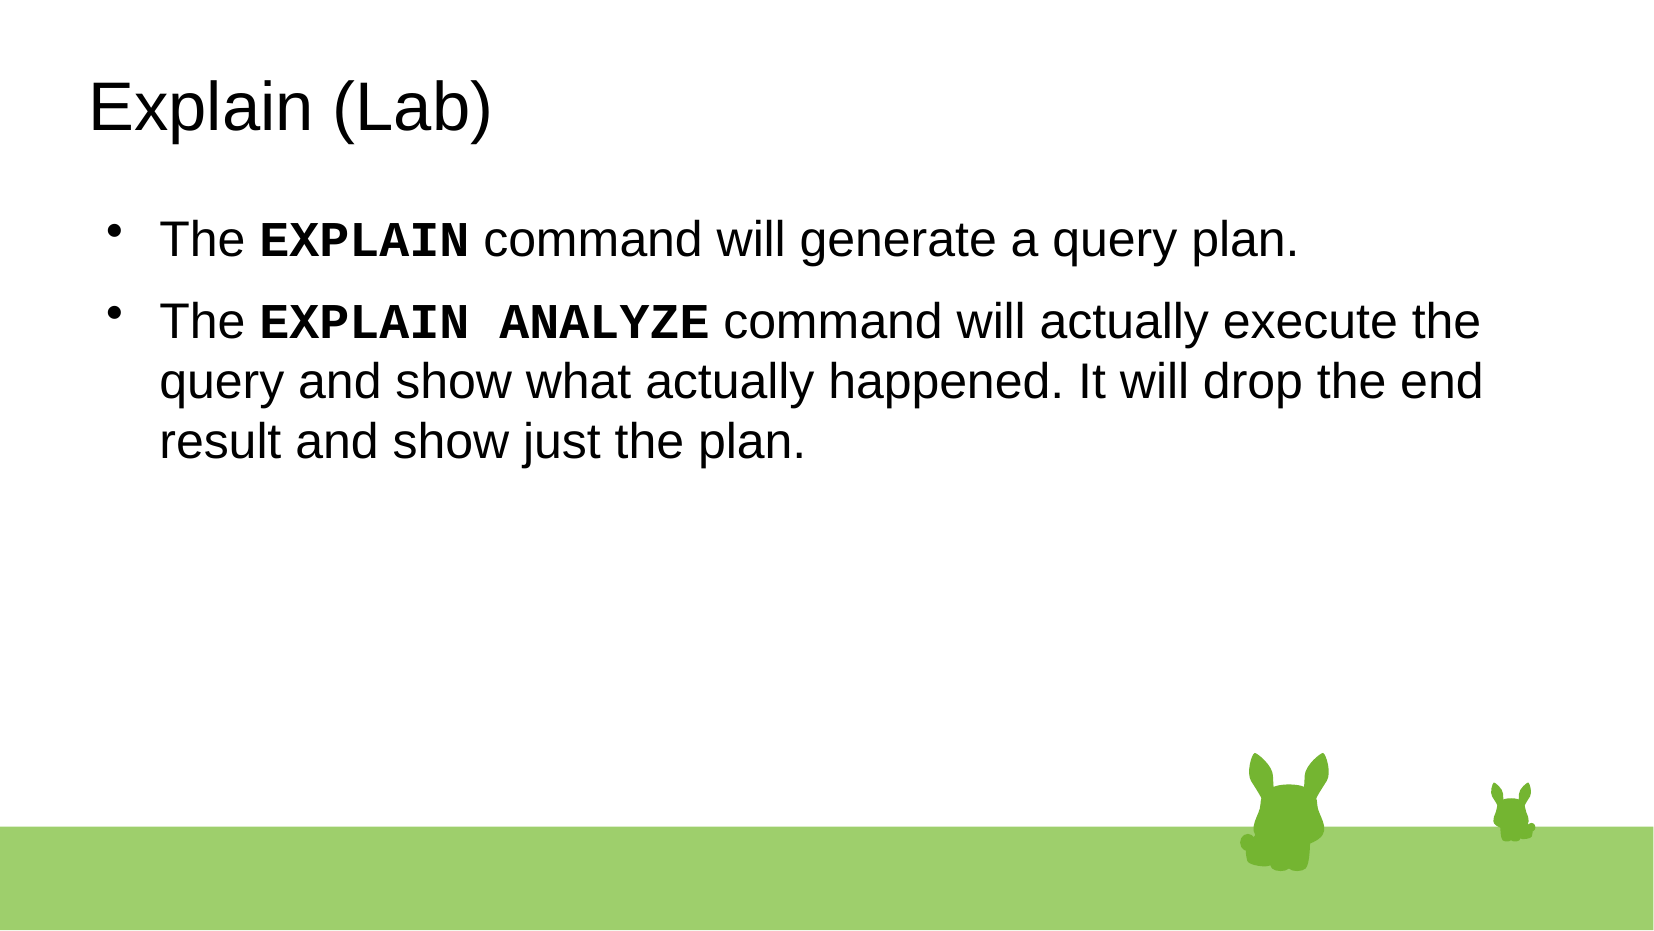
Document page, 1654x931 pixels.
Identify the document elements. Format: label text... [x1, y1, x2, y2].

text_box Explain (Lab) [88, 29, 1565, 178]
text_box The EXPLAIN command will generate a query plan. The EXPLAIN ANALYZE command will actually execute the query and show what actually happened. It will drop the end result and show just the plan. [88, 206, 1565, 739]
